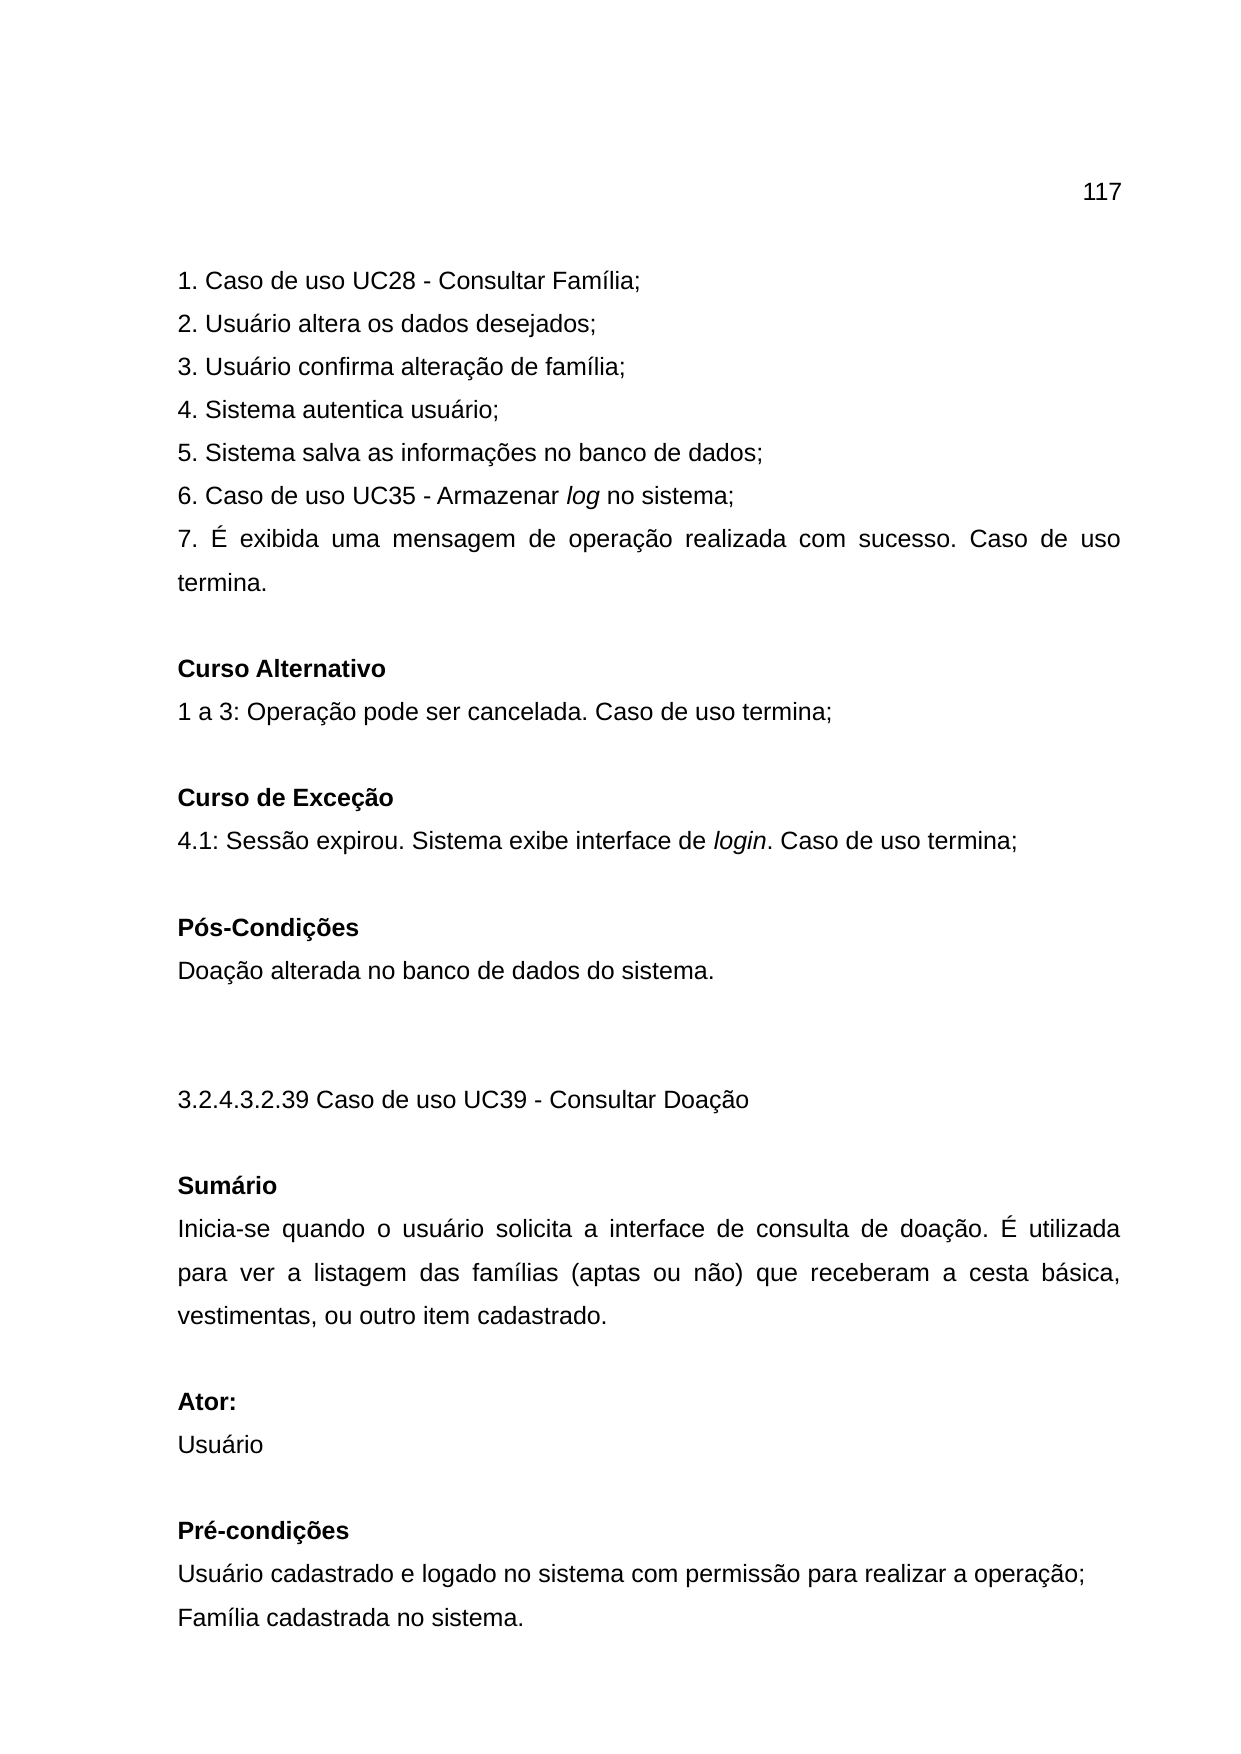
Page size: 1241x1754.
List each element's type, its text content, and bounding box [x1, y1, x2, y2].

text Ator: [177, 1387, 1122, 1416]
text 3.2.4.3.2.39 Caso de uso UC39 - Consultar Doação [177, 1085, 1122, 1114]
text Família cadastrada no sistema. [177, 1603, 1122, 1631]
text Sumário [177, 1171, 1122, 1200]
text 2. Usuário altera os dados desejados; [177, 309, 1122, 338]
text 6. Caso de uso UC35 - Armazenar log no sistema; [177, 481, 1122, 510]
text 4. Sistema autentica usuário; [177, 395, 1122, 424]
text 3. Usuário confirma alteração de família; [177, 352, 1122, 381]
text 4.1: Sessão expirou. Sistema exibe interface de login. Caso de uso termina; [177, 826, 1122, 855]
text 1 a 3: Operação pode ser cancelada. Caso de uso termina; [177, 697, 1122, 726]
text Pré-condições [177, 1516, 1122, 1545]
text 7. É exibida uma mensagem de operação realizada com sucesso. Caso de uso termina. [177, 524, 1122, 596]
text 5. Sistema salva as informações no banco de dados; [177, 438, 1122, 467]
text Doação alterada no banco de dados do sistema. [177, 956, 1122, 984]
text 1. Caso de uso UC28 - Consultar Família; [177, 266, 1122, 294]
text Curso de Exceção [177, 783, 1122, 812]
text Inicia-se quando o usuário solicita a interface de consulta de doação. É utilizada para ver a listagem das famílias (aptas ou não) que receberam a cesta básica, vestimentas, ou outro item cadastrado. [177, 1214, 1122, 1329]
text Curso Alternativo [177, 654, 1122, 683]
text Usuário cadastrado e logado no sistema com permissão para realizar a operação; [177, 1559, 1122, 1588]
text Pós-Condições [177, 913, 1122, 941]
text Usuário [177, 1430, 1122, 1459]
